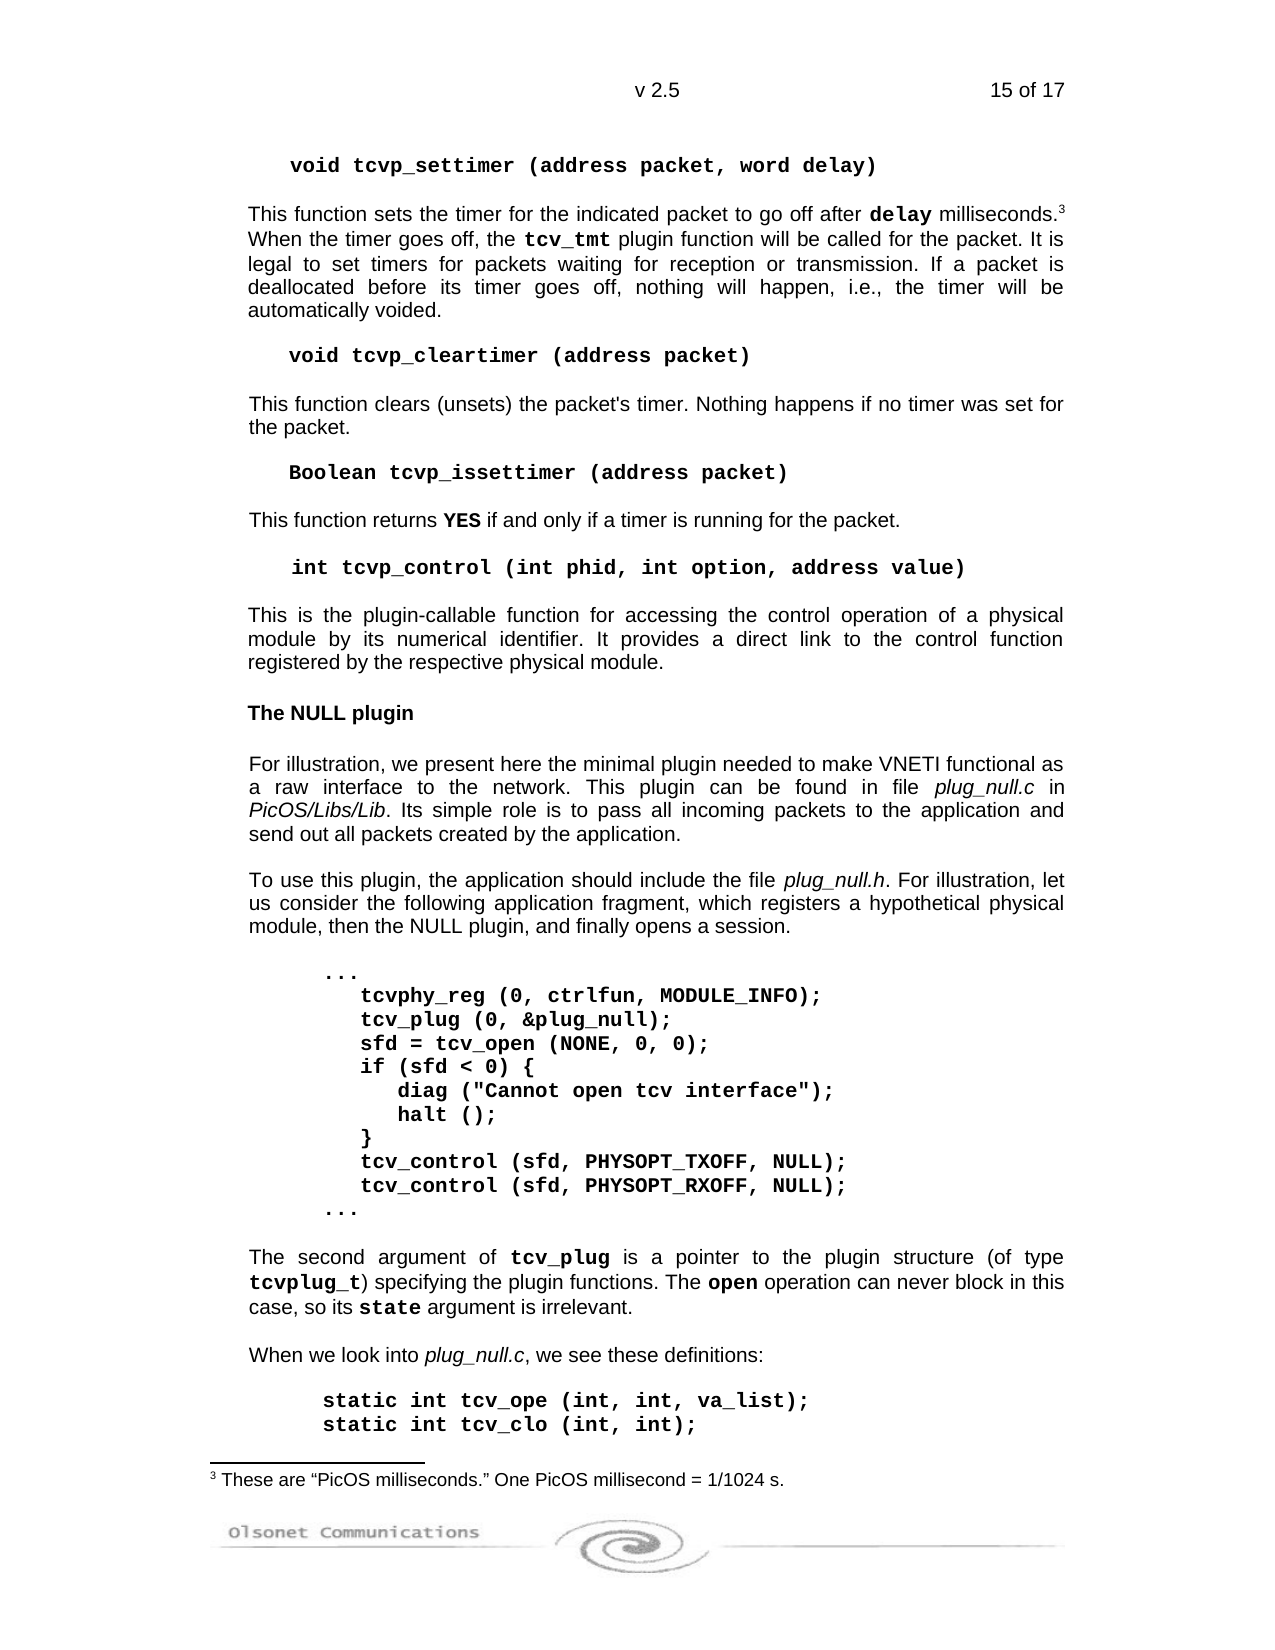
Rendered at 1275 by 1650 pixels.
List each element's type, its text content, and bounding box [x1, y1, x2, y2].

text tcv_control (sfd, PHYSOPT_TXOFF, NULL); [360, 1151, 1065, 1175]
text void tcvp_cleartimer (address packet) [289, 345, 1065, 369]
text ... [322, 1198, 1065, 1222]
text For illustration, we present here the minimal plugin needed to make VNETI functional as a raw interface to the network. This plugin can be found in file plug_null.c in PicOS/Libs/Lib. Its simple role is to pass all incoming packets to the application and send out all packets created by the application. [249, 752, 1065, 845]
text This function sets the timer for the indicated packet to go off after delay milliseconds. When the timer goes off, the tcv_tmt plugin function will be called for the packet. It is legal to set timers for packets waiting for reception or transmission. If a packet is deallocated before its timer goes off, nothing will happen, i.e., the timer will be automatically voided. [248, 202, 1065, 322]
text These are “PicOS milliseconds.” One PicOS millisecond = 1/1024 s. [210, 1469, 1065, 1490]
picture [210, 1504, 1065, 1596]
text To use this plugin, the application should include the file plug_null.h. For illustration, let us consider the following application fragment, which registers a hypothetical physical module, then the NULL plugin, and finally opens a session. [249, 868, 1065, 938]
text This function returns YES if and only if a timer is running for the packet. [249, 509, 1065, 534]
text halt (); [397, 1104, 1065, 1127]
text sfd = tcv_open (NONE, 0, 0); [360, 1033, 1065, 1056]
text This function clears (unsets) the packet's timer. Nothing happens if no timer was set for the packet. [249, 392, 1065, 439]
text tcv_control (sfd, PHYSOPT_RXOFF, NULL); [360, 1175, 1065, 1198]
text int tcvp_control (int phid, int option, address value) [291, 557, 1065, 581]
subtitle The NULL plugin [247, 701, 1065, 725]
text This is the plugin-callable function for accessing the control operation of a physical module by its numerical identifier. It provides a direct link to the control function registered by the respective physical module. [248, 604, 1065, 674]
text Boolean tcvp_issettimer (address packet) [289, 462, 1065, 486]
text The second argument of tcv_plug is a pointer to the plugin structure (of type tcvplug_t) specifying the plugin functions. The open operation can never block in this case, so its state argument is irrelevant. [249, 1245, 1065, 1321]
text tcv_plug (0, &plug_null); [360, 1009, 1065, 1033]
text void tcvp_settimer (address packet, word delay) [290, 155, 1065, 179]
text ... [322, 962, 1065, 986]
text diag ("Cannot open tcv interface"); [397, 1080, 1065, 1104]
text if (sfd < 0) { [360, 1056, 1065, 1080]
text } [360, 1127, 1065, 1151]
text When we look into plug_null.c, we see these definitions: [249, 1344, 1065, 1367]
text static int tcv_ope (int, int, va_list); [322, 1390, 1065, 1414]
text static int tcv_clo (int, int); [322, 1414, 1065, 1437]
text tcvphy_reg (0, ctrlfun, MODULE_INFO); [285, 986, 1065, 1009]
